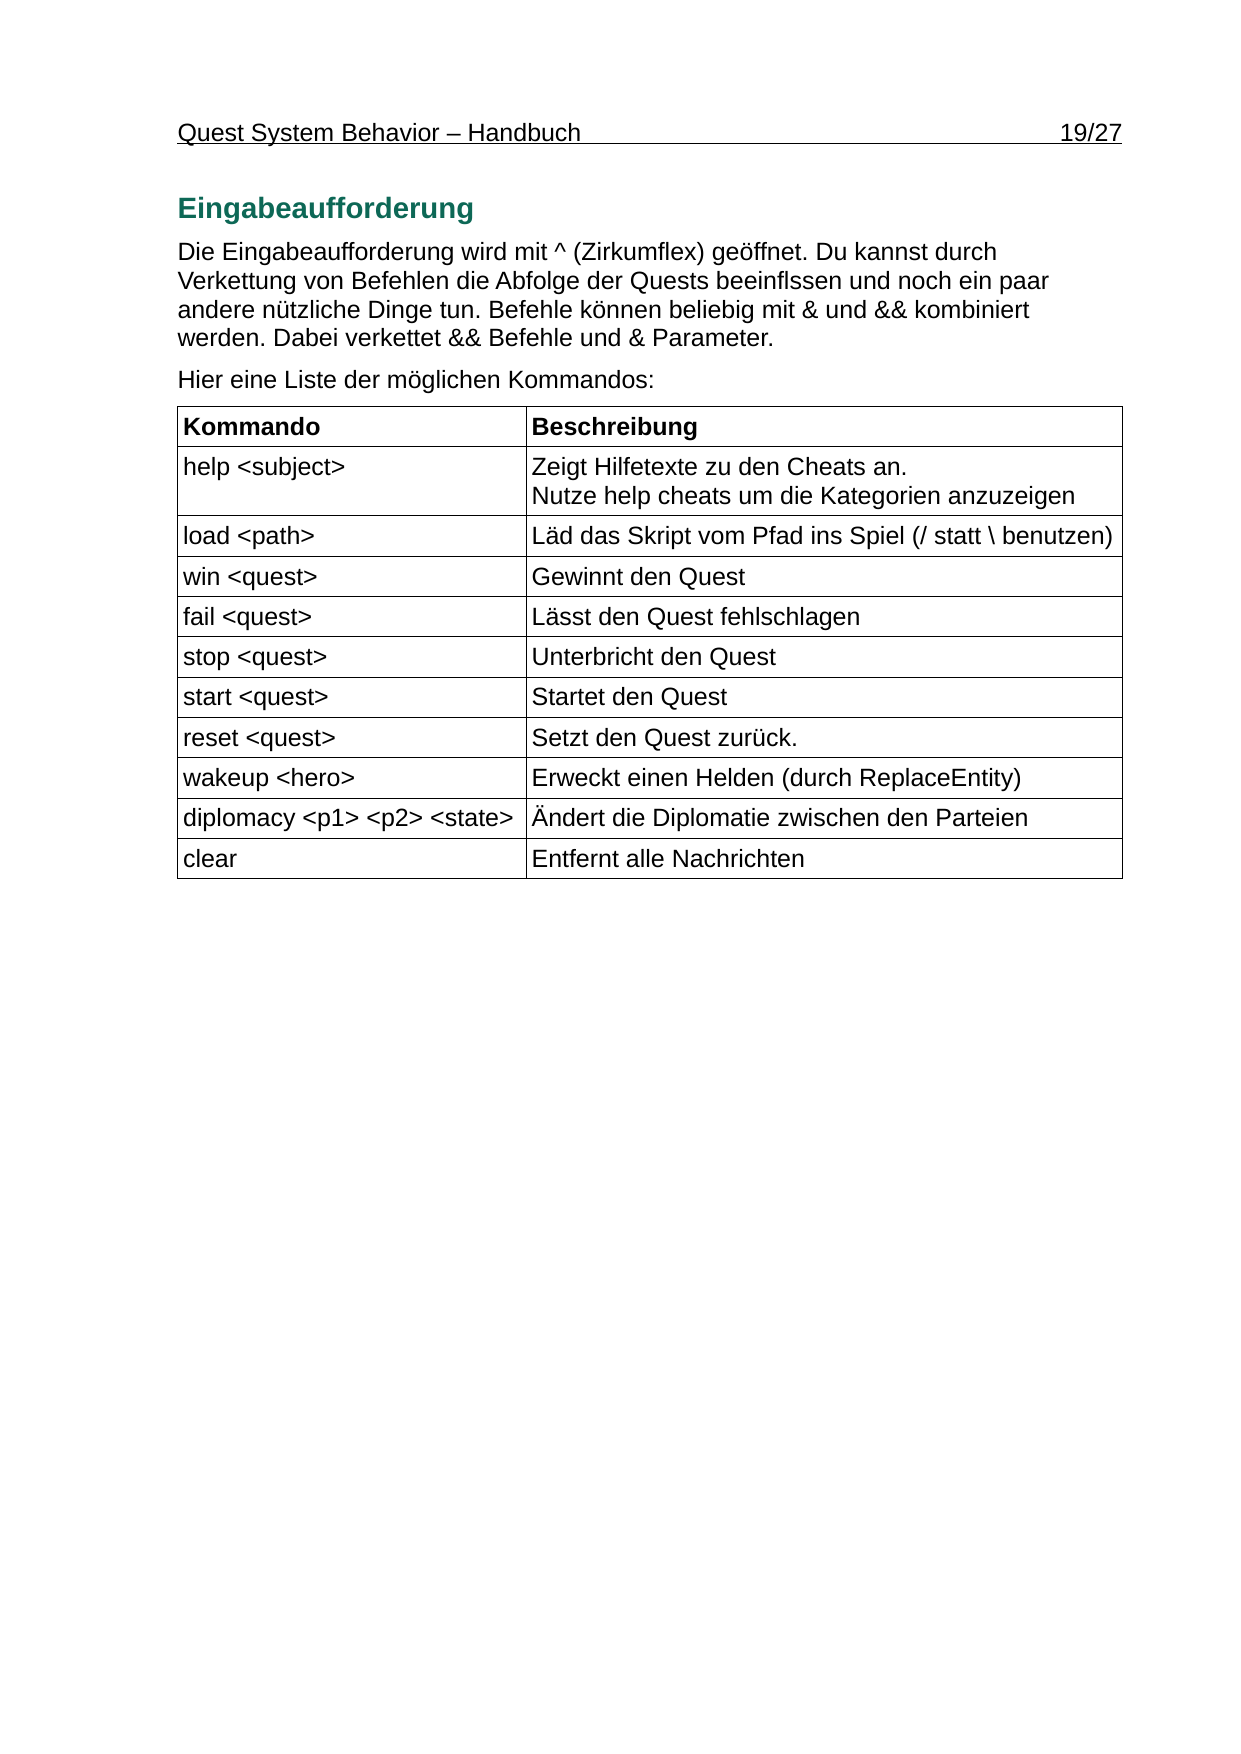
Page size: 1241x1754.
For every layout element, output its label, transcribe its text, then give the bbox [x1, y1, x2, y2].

table_cell fail <quest> [178, 597, 526, 636]
table_cell help <subject> [178, 447, 526, 515]
text Hier eine Liste der möglichen Kommandos: [177, 365, 1122, 393]
table_cell reset <quest> [178, 718, 526, 757]
table_cell Erweckt einen Helden (durch ReplaceEntity) [527, 758, 1122, 797]
table_cell Läd das Skript vom Pfad ins Spiel (/ statt \ benutzen) [527, 516, 1122, 556]
subtitle Eingabeaufforderung [177, 191, 1122, 225]
table_cell clear [178, 839, 526, 878]
table_cell Zeigt Hilfetexte zu den Cheats an. Nutze help cheats um die Kategorien anzuzeigen [527, 447, 1122, 515]
table_cell Unterbricht den Quest [527, 637, 1122, 677]
table_header Kommando [178, 407, 526, 446]
table_cell diplomacy <p1> <p2> <state> [178, 799, 526, 838]
table_header Beschreibung [527, 407, 1122, 446]
table_cell Entfernt alle Nachrichten [527, 839, 1122, 878]
table_cell Gewinnt den Quest [527, 557, 1122, 596]
text Die Eingabeaufforderung wird mit ^ (Zirkumflex) geöffnet. Du kannst durch Verkettung von Befehlen die Abfolge der Quests beeinflssen und noch ein paar andere nützliche Dinge tun. Befehle können beliebig mit & und && kombiniert werden. Dabei verkettet && Befehle und & Parameter. [177, 237, 1122, 352]
table_cell start <quest> [178, 678, 526, 717]
table_cell Setzt den Quest zurück. [527, 718, 1122, 757]
table_cell Startet den Quest [527, 678, 1122, 717]
table_cell wakeup <hero> [178, 758, 526, 797]
table_cell load <path> [178, 516, 526, 556]
table_cell Ändert die Diplomatie zwischen den Parteien [527, 799, 1122, 838]
table_cell win <quest> [178, 557, 526, 596]
table_cell Lässt den Quest fehlschlagen [527, 597, 1122, 636]
table_cell stop <quest> [178, 637, 526, 677]
